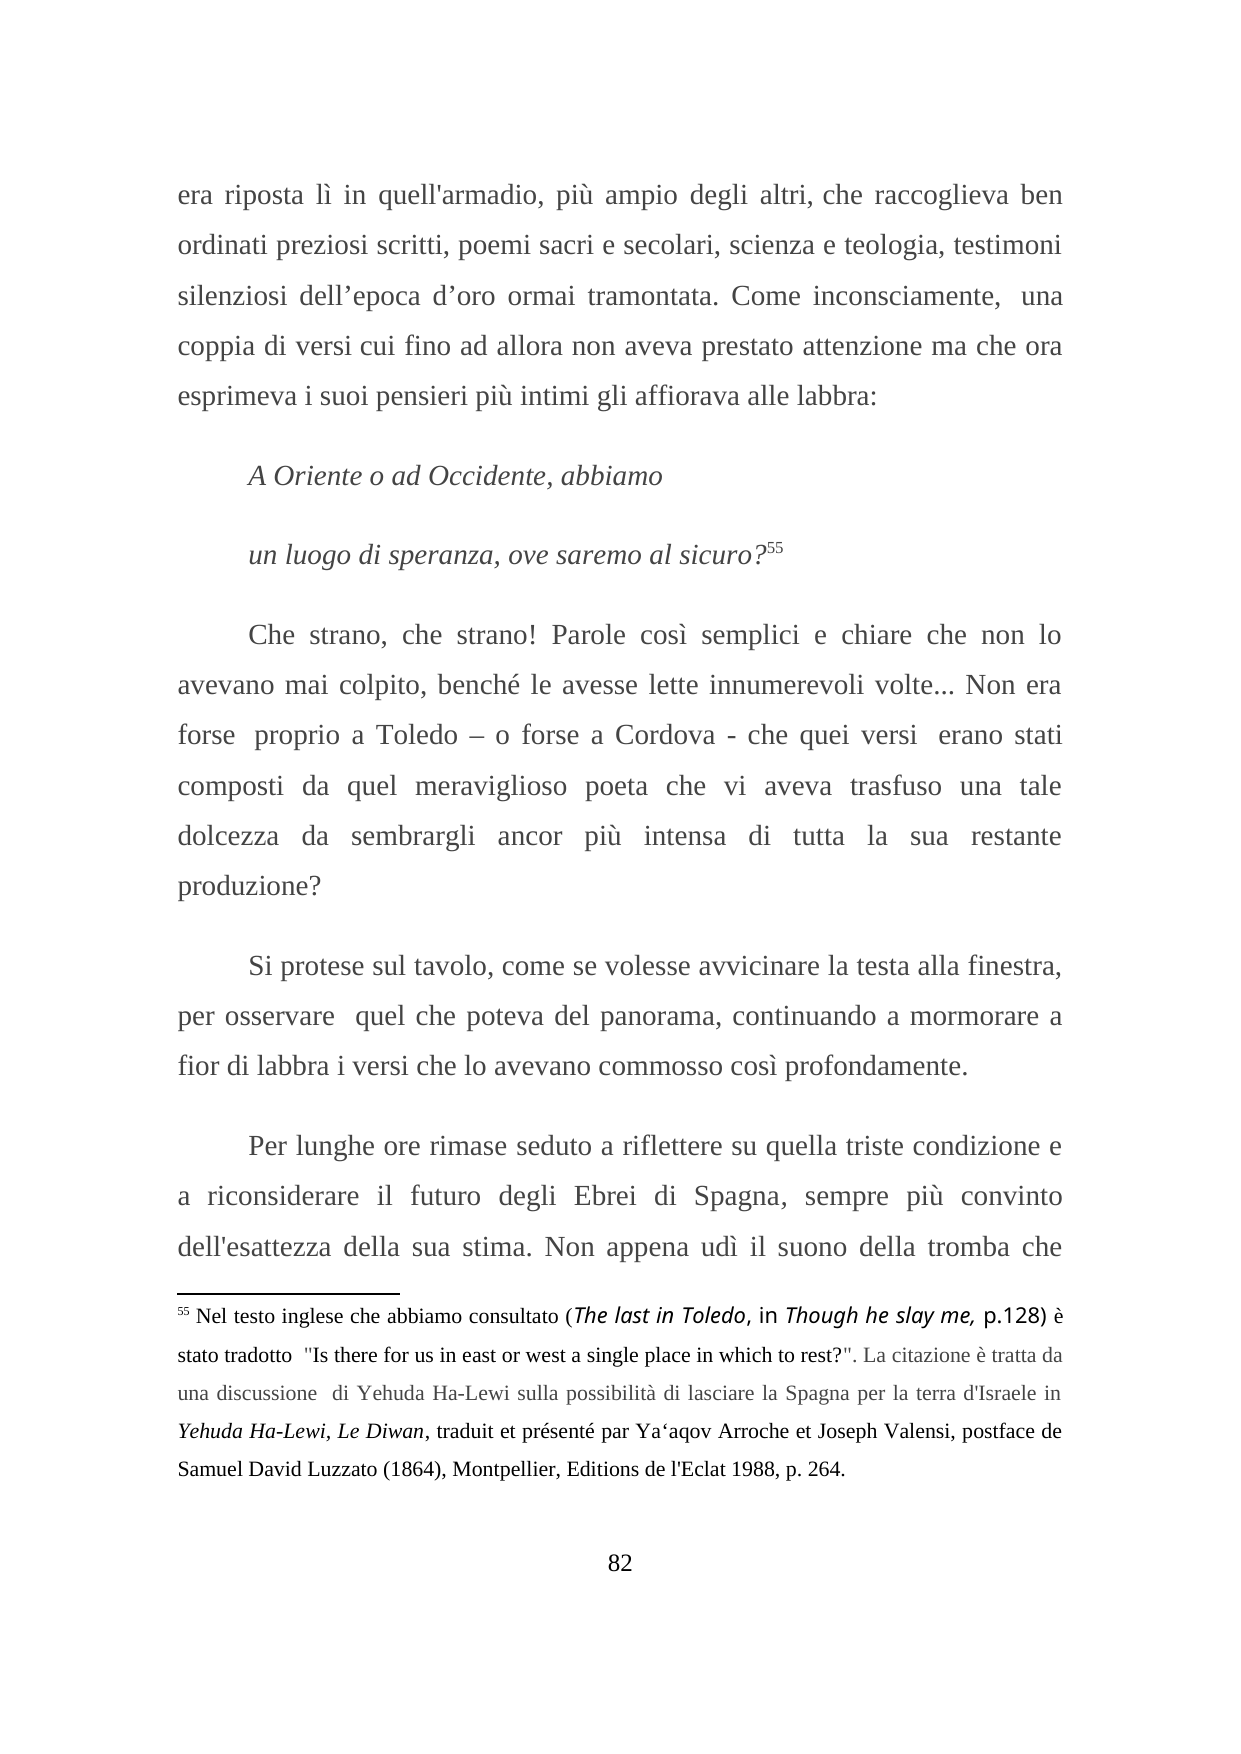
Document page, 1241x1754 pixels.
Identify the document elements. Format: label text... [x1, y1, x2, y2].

text un luogo di speranza, ove saremo al sicuro? [177, 537, 1063, 571]
text Che strano, che strano! Parole così semplici e chiare che non lo avevano mai colpito, benché le avesse lette innumerevoli volte... Non era forse proprio a Toledo – o forse a Cordova - che quei versi erano stati composti da quel meraviglioso poeta che vi aveva trasfuso una tale dolcezza da sembrargli ancor più intensa di tutta la sua restante produzione? [177, 617, 1063, 902]
text Nel testo inglese che abbiamo consultato (The last in Toledo, in Though he slay me, p.128) è stato tradotto "Is there for us in east or west a single place in which to rest?". La citazione è tratta da una discussione di Yehuda Ha-Lewi sulla possibilità di lasciare la Spagna per la terra d'Israele in Yehuda Ha-Lewi, Le Diwan, traduit et présenté par Ya‘aqov Arroche et Joseph Valensi, postface de Samuel David Luzzato (1864), Montpellier, Editions de l'Eclat 1988, p. 264. [177, 1300, 1063, 1481]
text Per lunghe ore rimase seduto a riflettere su quella triste condizione e a riconsiderare il futuro degli Ebrei di Spagna, sempre più convinto dell'esattezza della sua stima. Non appena udì il suono della tromba che [177, 1128, 1063, 1262]
text era riposta lì in quell'armadio, più ampio degli altri, che raccoglieva ben ordinati preziosi scritti, poemi sacri e secolari, scienza e teologia, testimoni silenziosi dell’epoca d’oro ormai tramontata. Come inconsciamente, una coppia di versi cui fino ad allora non aveva prestato attenzione ma che ora esprimeva i suoi pensieri più intimi gli affiorava alle labbra: [177, 177, 1063, 412]
text A Oriente o ad Occidente, abbiamo [177, 458, 1063, 491]
text Si protese sul tavolo, come se volesse avvicinare la testa alla finestra, per osservare quel che poteva del panorama, continuando a mormorare a fior di labbra i versi che lo avevano commosso così profondamente. [177, 948, 1063, 1082]
